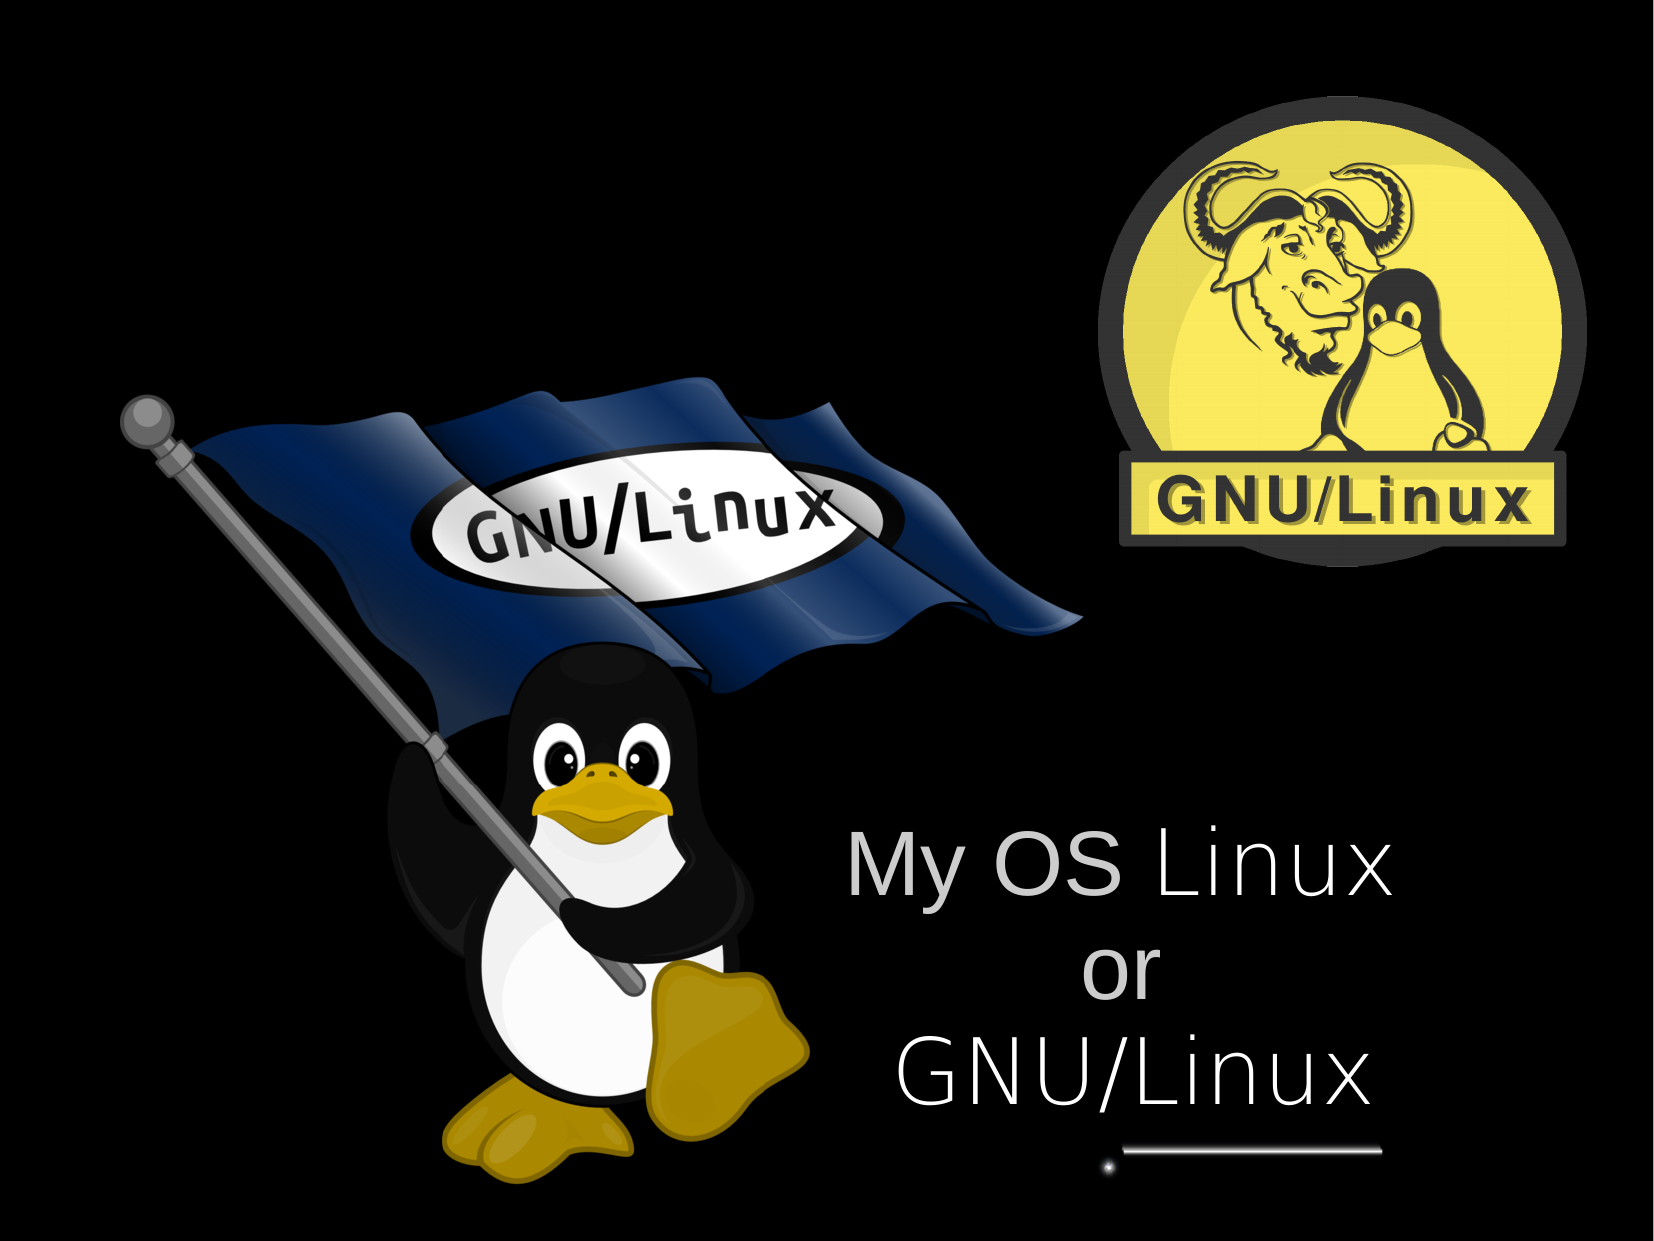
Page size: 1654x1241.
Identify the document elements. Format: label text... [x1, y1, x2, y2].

picture [0, 0, 1654, 1241]
title My OS Linux or GNU/Linux [1087, 809, 1654, 1127]
